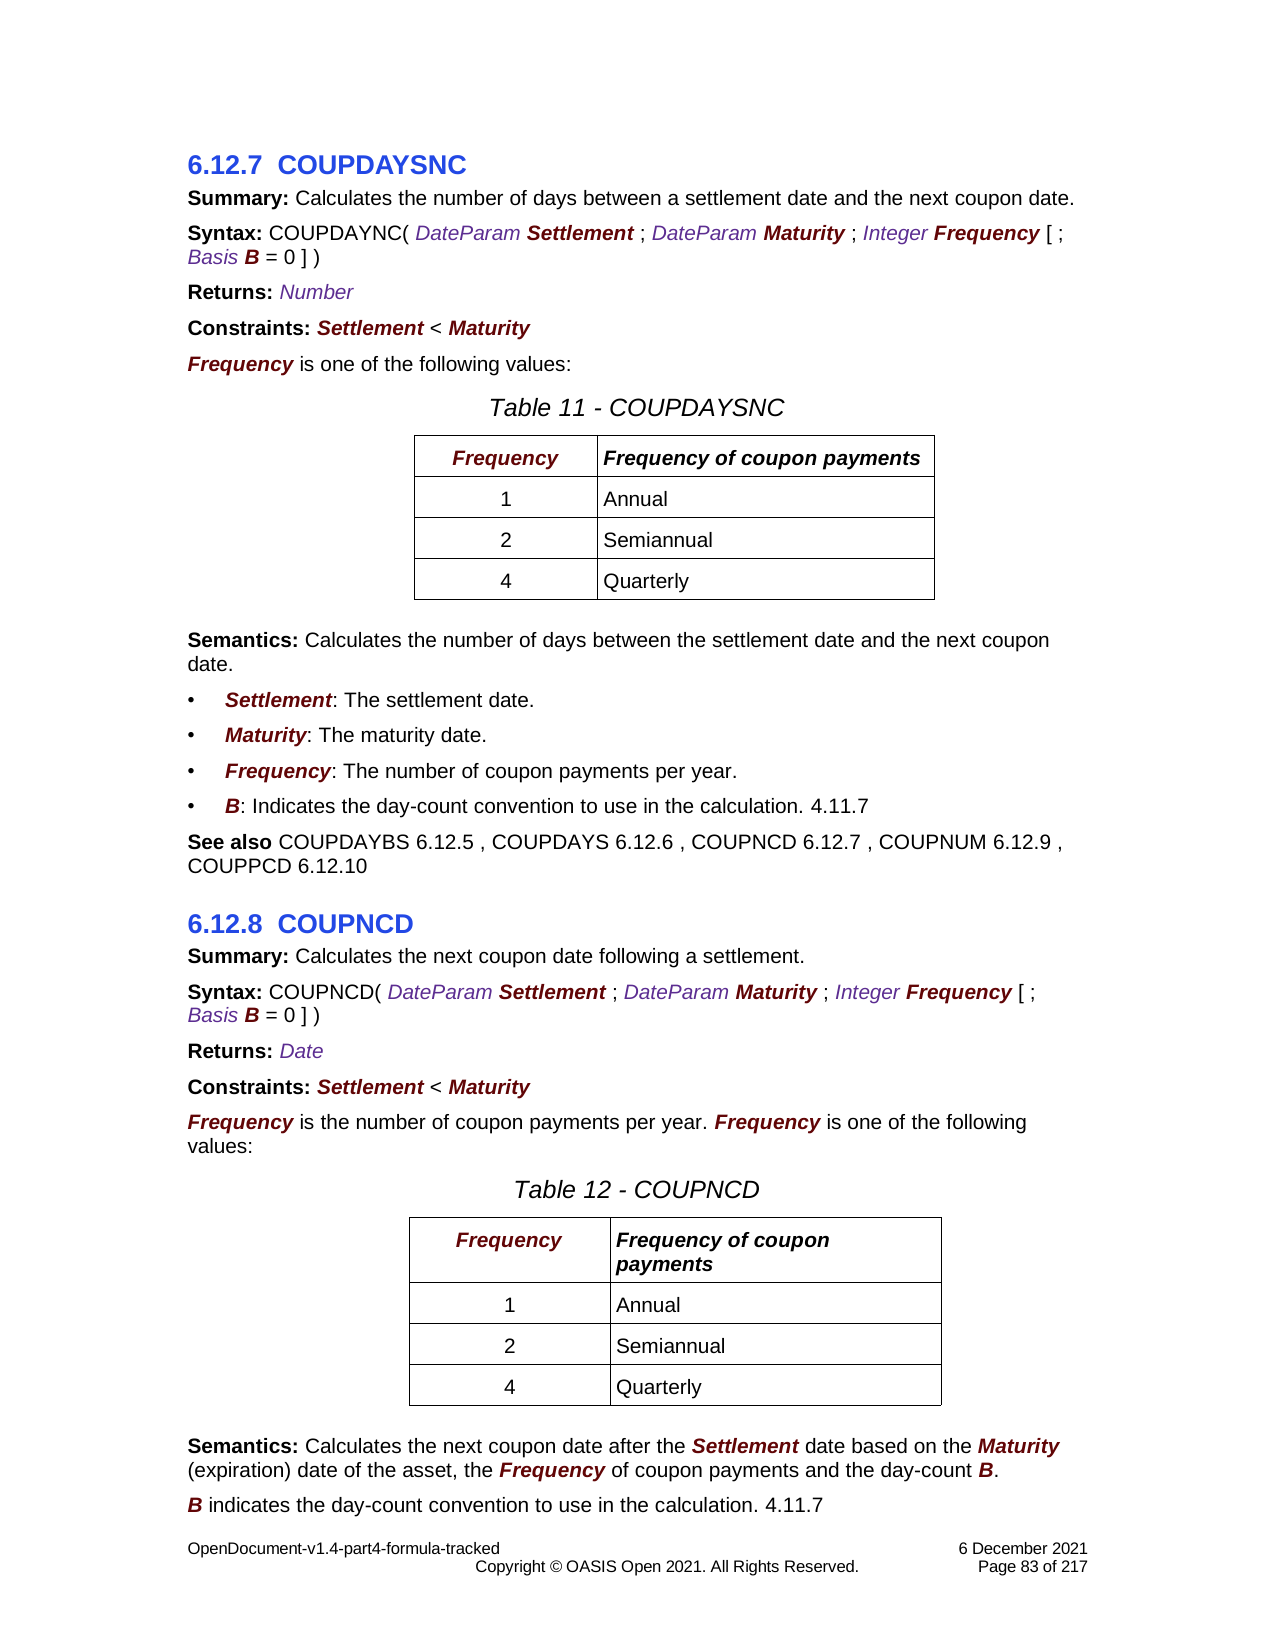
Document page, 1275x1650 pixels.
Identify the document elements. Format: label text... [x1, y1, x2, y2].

table_cell 1 [415, 477, 597, 517]
table_cell Quarterly [611, 1365, 941, 1405]
text Summary: Calculates the next coupon date following a settlement. [187, 945, 1088, 968]
text Table 12 - COUPNCD [187, 1176, 1088, 1204]
list Maturity: The maturity date. [187, 724, 1088, 747]
table_cell 4 [415, 559, 597, 599]
text Frequency is the number of coupon payments per year. Frequency is one of the following values: [187, 1111, 1088, 1158]
table_header Frequency of coupon payments [611, 1218, 941, 1282]
list Frequency: The number of coupon payments per year. [187, 759, 1088, 783]
text Returns: Number [187, 281, 1088, 304]
list B: Indicates the day-count convention to use in the calculation. 4.11.7 [187, 795, 1088, 818]
table_cell Quarterly [598, 559, 934, 599]
table_cell Semiannual [598, 518, 934, 558]
table_header Frequency [410, 1218, 610, 1282]
text See also COUPDAYBS 6.12.5 , COUPDAYS 6.12.6 , COUPNCD 6.12.7 , COUPNUM 6.12.9 , COUPPCD 6.12.10 [187, 831, 1088, 878]
subtitle COUPDAYSNC [187, 150, 1088, 180]
table_cell 4 [410, 1365, 610, 1405]
table_cell 2 [410, 1324, 610, 1364]
text Syntax: COUPDAYNC( DateParam Settlement ; DateParam Maturity ; Integer Frequency [ ; Basis B = 0 ] ) [187, 222, 1088, 269]
text Constraints: Settlement < Maturity [187, 1075, 1088, 1099]
table_cell Semiannual [611, 1324, 941, 1364]
text Summary: Calculates the number of days between a settlement date and the next coupon date. [187, 186, 1088, 209]
text Table 11 - COUPDAYSNC [187, 394, 1088, 422]
text B indicates the day-count convention to use in the calculation. 4.11.7 [187, 1494, 1088, 1517]
table_header Frequency [415, 436, 597, 476]
table_cell 2 [415, 518, 597, 558]
text Constraints: Settlement < Maturity [187, 316, 1088, 340]
table_cell 1 [410, 1283, 610, 1323]
text Returns: Date [187, 1039, 1088, 1063]
table_header Frequency of coupon payments [598, 436, 934, 476]
text Semantics: Calculates the next coupon date after the Settlement date based on the Maturity (expiration) date of the asset, the Frequency of coupon payments and the day-count B. [187, 1411, 1088, 1482]
subtitle COUPNCD [187, 909, 1088, 939]
list Settlement: The settlement date. [187, 688, 1088, 712]
text Frequency is one of the following values: [187, 352, 1088, 376]
table_cell Annual [598, 477, 934, 517]
text Syntax: COUPNCD( DateParam Settlement ; DateParam Maturity ; Integer Frequency [ ; Basis B = 0 ] ) [187, 980, 1088, 1027]
text Semantics: Calculates the number of days between the settlement date and the next coupon date. [187, 605, 1088, 676]
table_cell Annual [611, 1283, 941, 1323]
